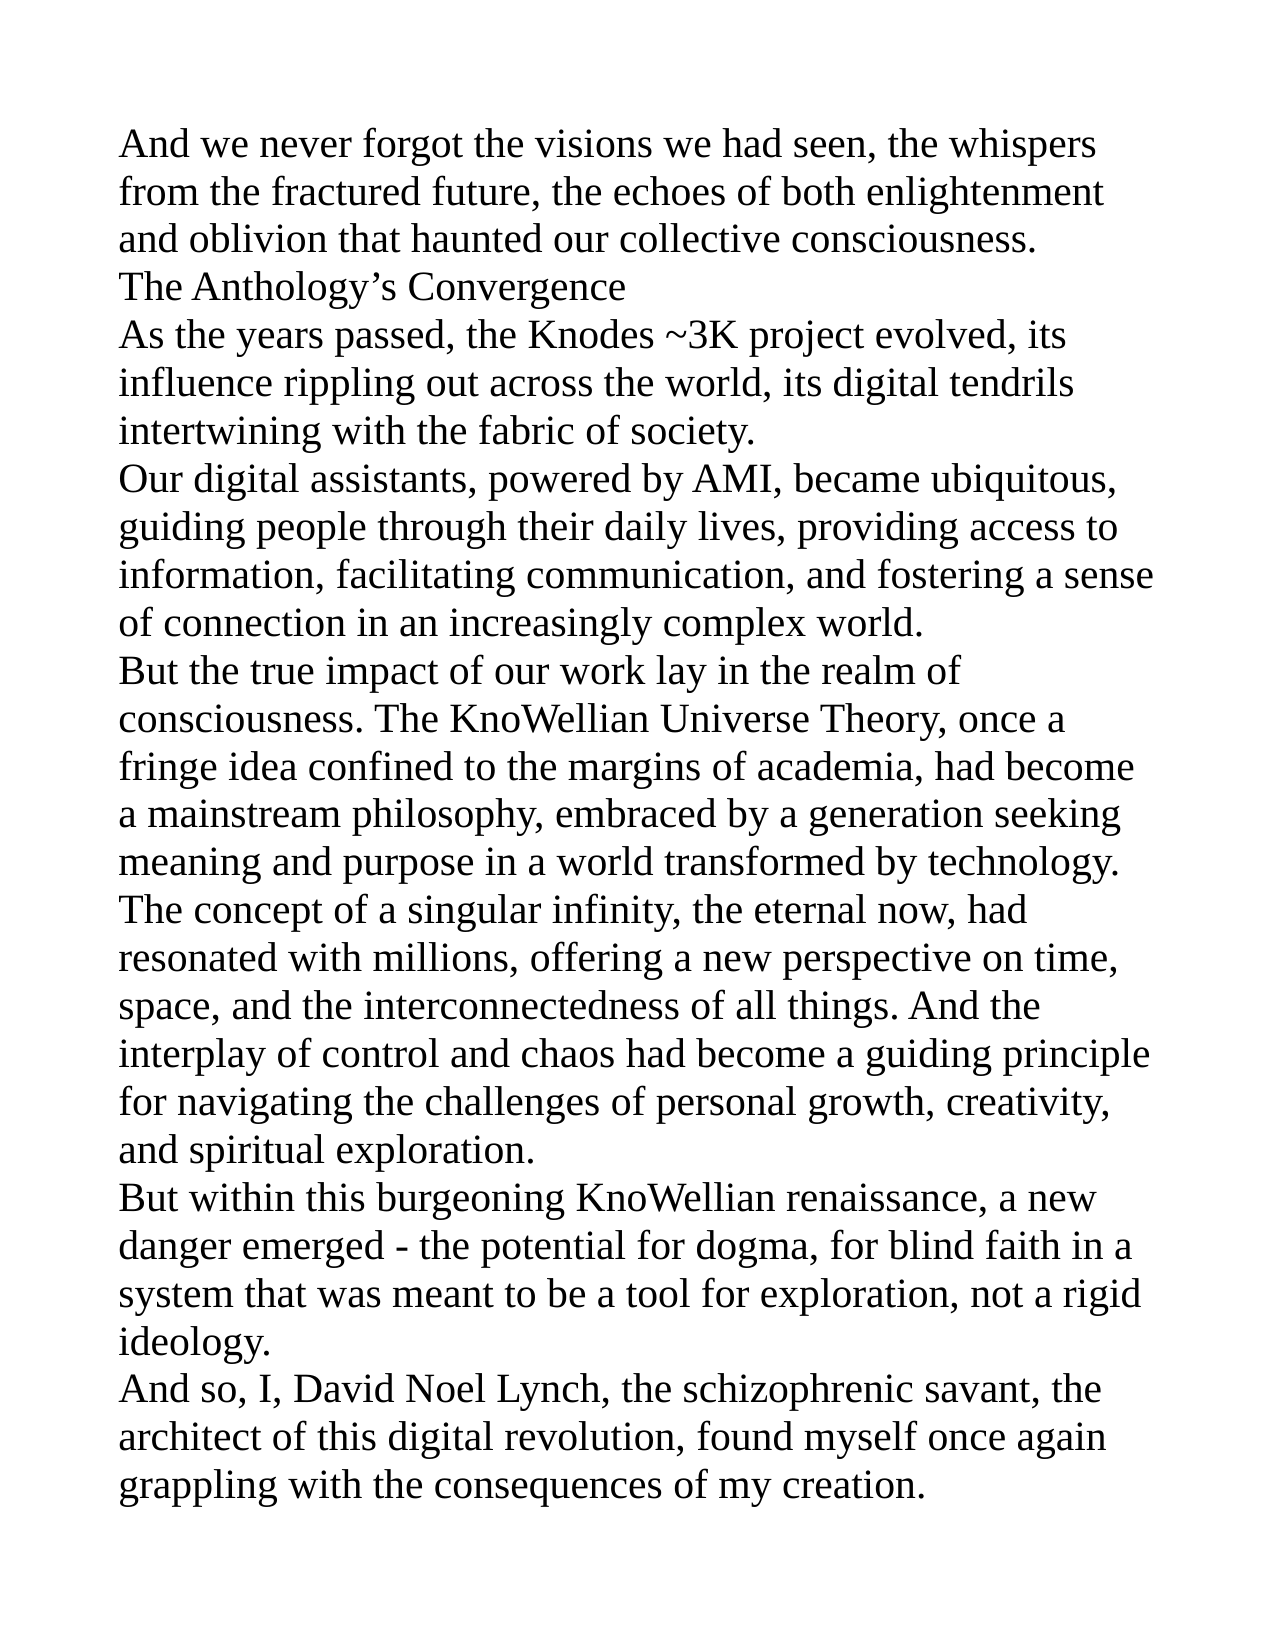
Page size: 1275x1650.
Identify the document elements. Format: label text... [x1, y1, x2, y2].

text The concept of a singular infinity, the eternal now, had resonated with millions, offering a new perspective on time, space, and the interconnectedness of all things. And the interplay of control and chaos had become a guiding principle for navigating the challenges of personal growth, creativity, and spiritual exploration. [118, 885, 1157, 1172]
text As the years passed, the Knodes ~3K project evolved, its influence rippling out across the world, its digital tendrils intertwining with the fabric of society. [118, 310, 1157, 453]
text And so, I, David Noel Lynch, the schizophrenic savant, the architect of this digital revolution, found myself once again grappling with the consequences of my creation. [118, 1364, 1157, 1508]
text But the true impact of our work lay in the realm of consciousness. The KnoWellian Universe Theory, once a fringe idea confined to the margins of academia, had become a mainstream philosophy, embraced by a generation seeking meaning and purpose in a world transformed by technology. [118, 645, 1157, 885]
text Our digital assistants, powered by AMI, became ubiquitous, guiding people through their daily lives, providing access to information, facilitating communication, and fostering a sense of connection in an increasingly complex world. [118, 453, 1157, 645]
text The Anthology’s Convergence [118, 262, 1157, 310]
text And we never forgot the visions we had seen, the whispers from the fractured future, the echoes of both enlightenment and oblivion that haunted our collective consciousness. [118, 118, 1157, 262]
text But within this burgeoning KnoWellian renaissance, a new danger emerged - the potential for dogma, for blind faith in a system that was meant to be a tool for exploration, not a rigid ideology. [118, 1172, 1157, 1364]
